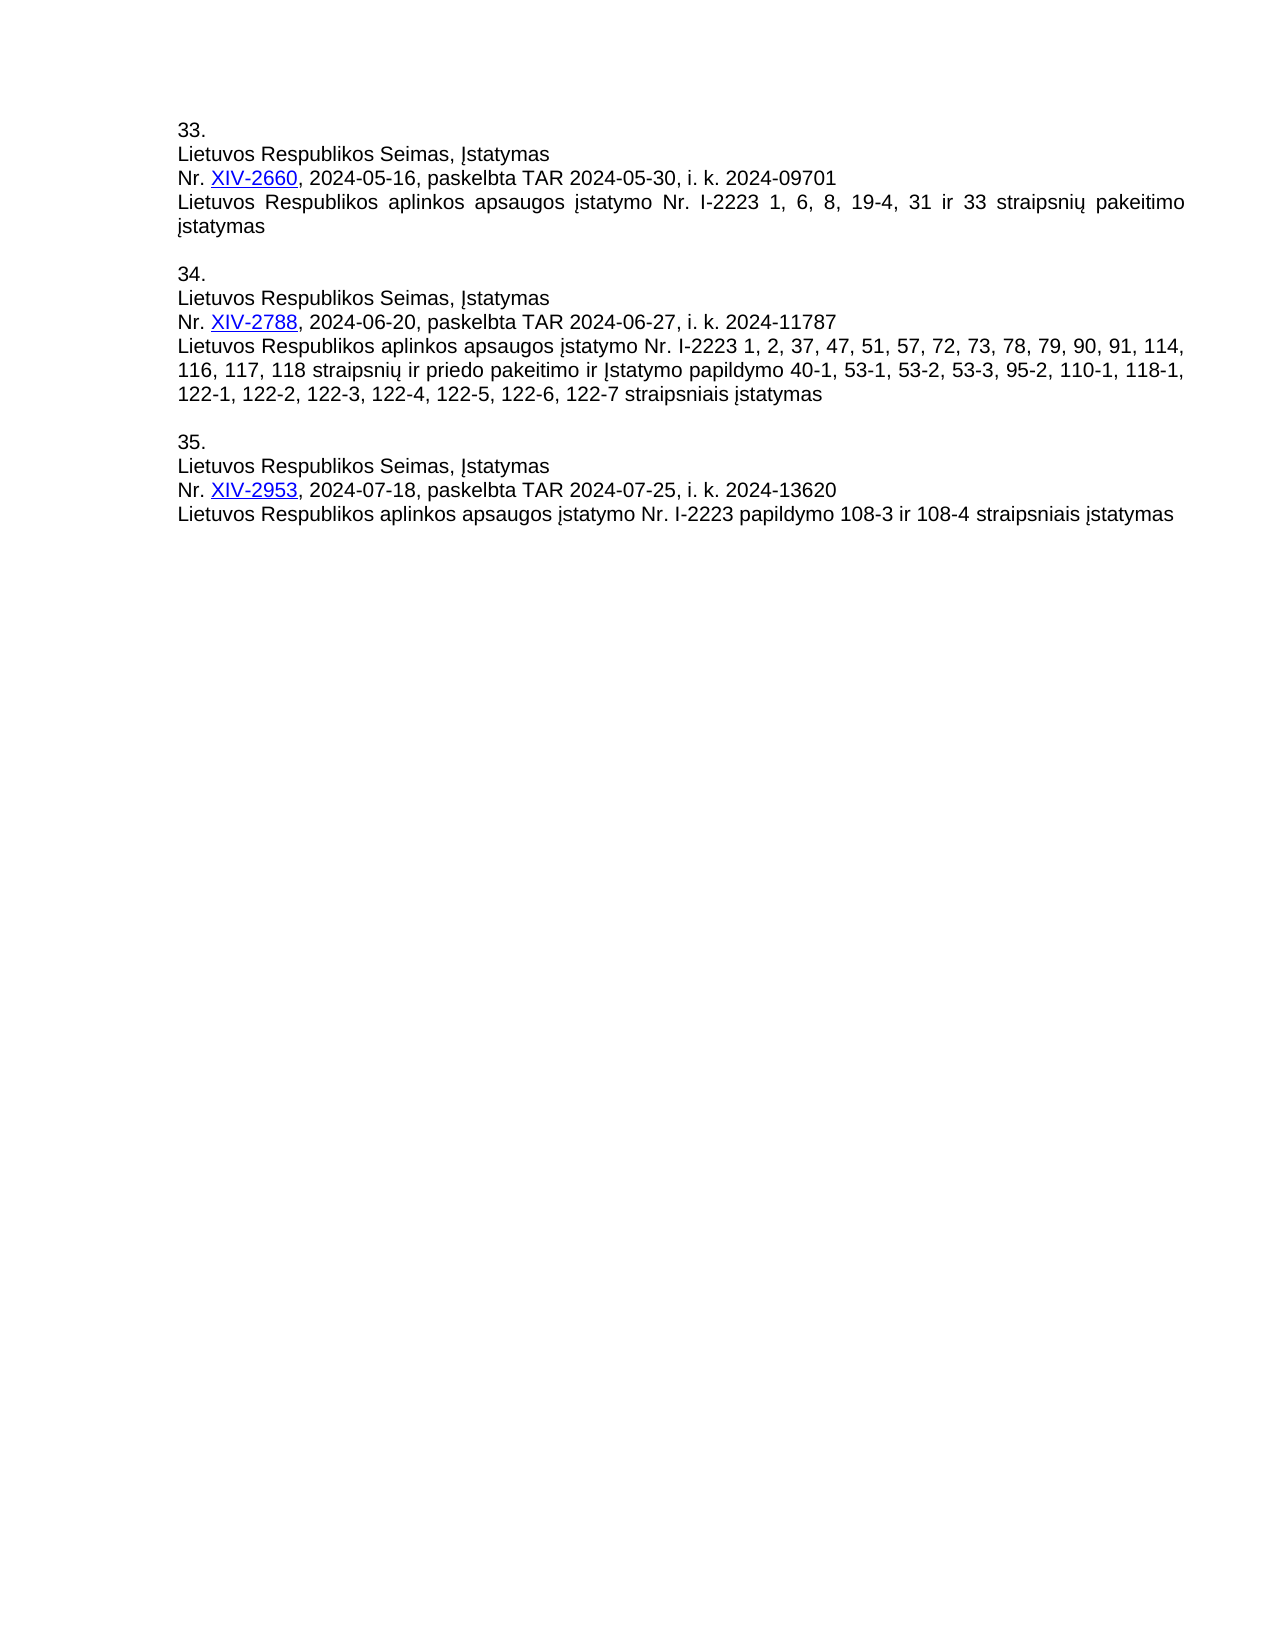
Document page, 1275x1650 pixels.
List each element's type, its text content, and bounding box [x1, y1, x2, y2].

text Lietuvos Respublikos aplinkos apsaugos įstatymo Nr. I-2223 1, 2, 37, 47, 51, 57, 72, 73, 78, 79, 90, 91, 114, 116, 117, 118 straipsnių ir priedo pakeitimo ir Įstatymo papildymo 40-1, 53-1, 53-2, 53-3, 95-2, 110-1, 118-1, 122-1, 122-2, 122-3, 122-4, 122-5, 122-6, 122-7 straipsniais įstatymas [177, 334, 1186, 406]
text Nr. XIV-2788, 2024-06-20, paskelbta TAR 2024-06-27, i. k. 2024-11787 [177, 310, 1186, 334]
text 33. [177, 118, 1186, 142]
text Nr. XIV-2660, 2024-05-16, paskelbta TAR 2024-05-30, i. k. 2024-09701 [177, 166, 1186, 190]
text Lietuvos Respublikos Seimas, Įstatymas [177, 286, 1186, 310]
text Lietuvos Respublikos aplinkos apsaugos įstatymo Nr. I-2223 papildymo 108-3 ir 108-4 straipsniais įstatymas [177, 501, 1186, 525]
text Lietuvos Respublikos Seimas, Įstatymas [177, 142, 1186, 166]
text Lietuvos Respublikos aplinkos apsaugos įstatymo Nr. I-2223 1, 6, 8, 19-4, 31 ir 33 straipsnių pakeitimo įstatymas [177, 190, 1186, 238]
text 35. [177, 429, 1186, 453]
text Nr. XIV-2953, 2024-07-18, paskelbta TAR 2024-07-25, i. k. 2024-13620 [177, 477, 1186, 501]
text Lietuvos Respublikos Seimas, Įstatymas [177, 453, 1186, 477]
text 34. [177, 262, 1186, 286]
